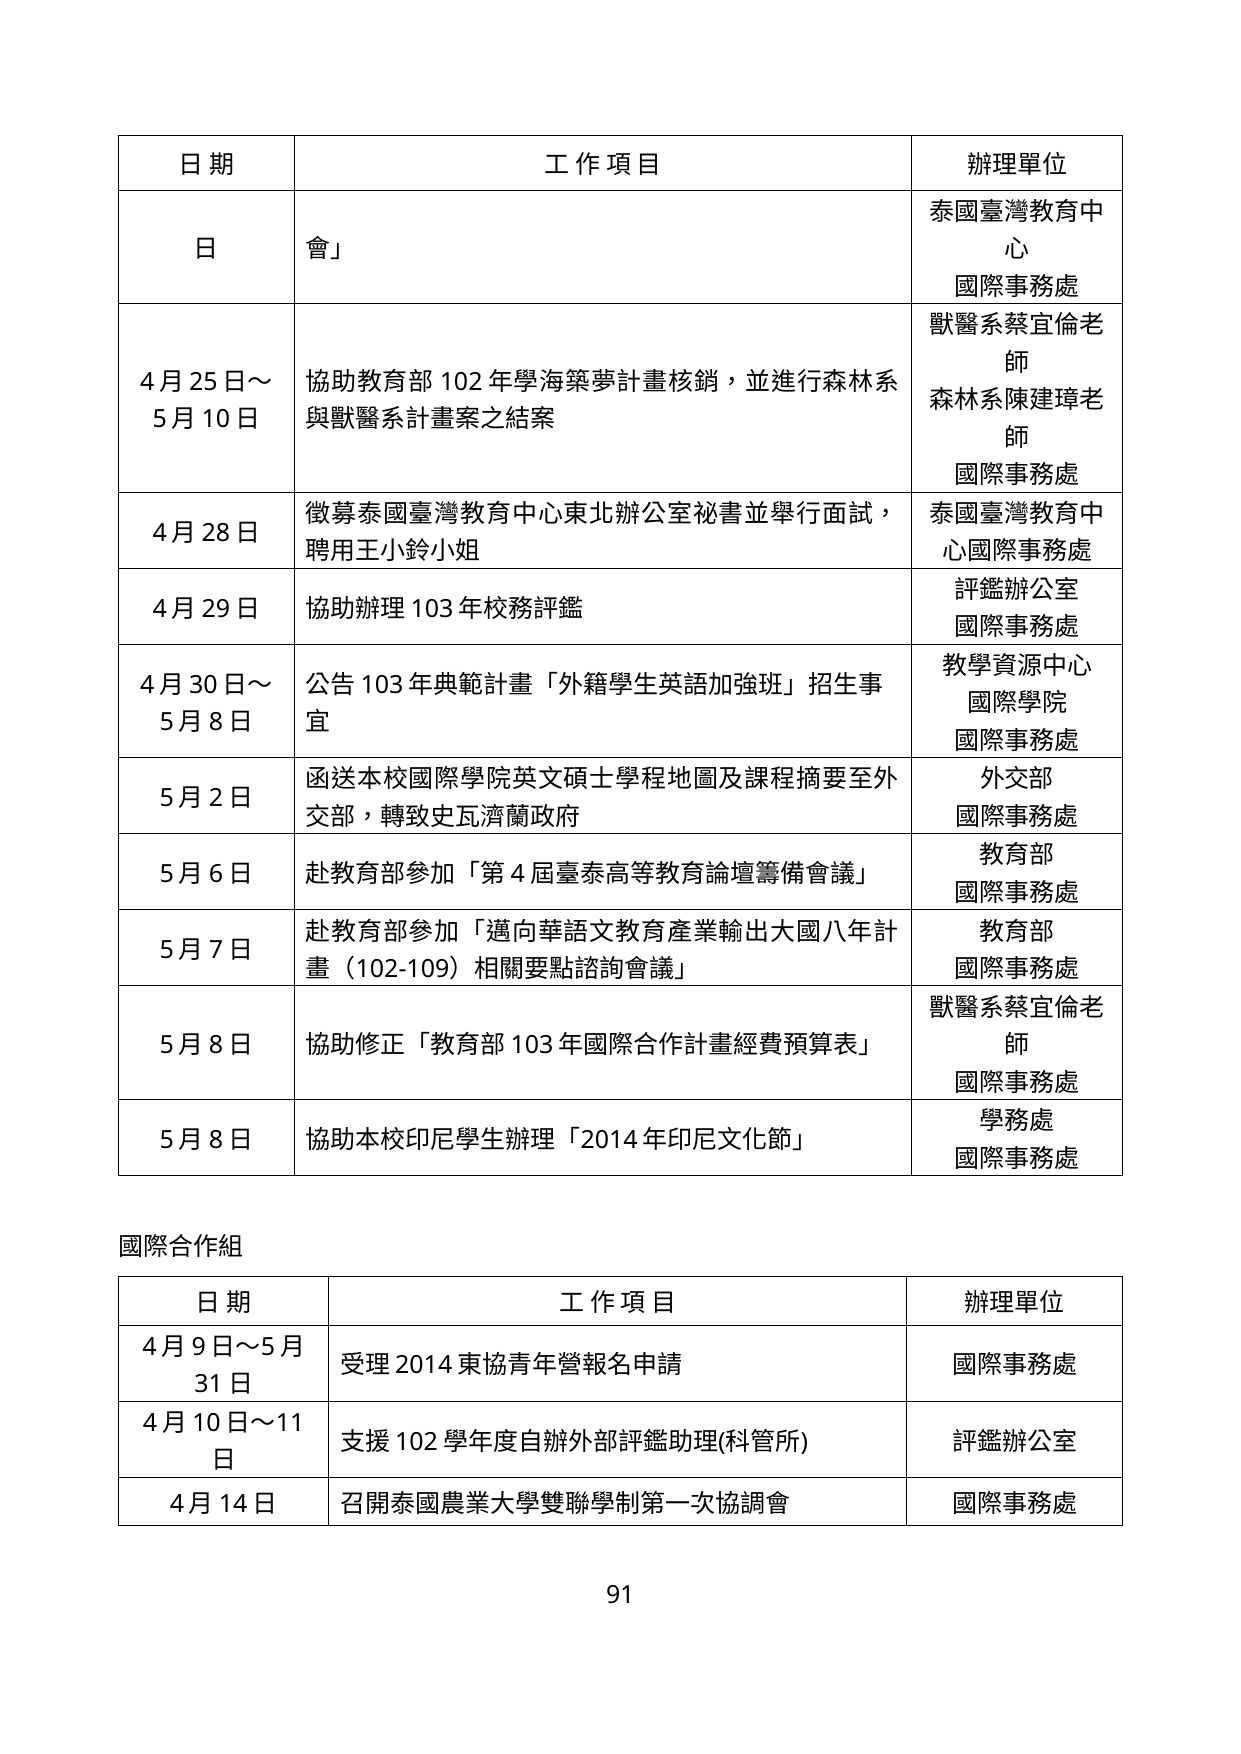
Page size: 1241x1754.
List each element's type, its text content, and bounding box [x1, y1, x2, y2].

table_cell 4月10日～11日 [119, 1402, 328, 1477]
table_cell 函送本校國際學院英文碩士學程地圖及課程摘要至外交部，轉致史瓦濟蘭政府 [295, 758, 911, 833]
table_cell 受理2014東協青年營報名申請 [329, 1326, 906, 1401]
table_cell 赴教育部參加「邁向華語文教育產業輸出大國八年計畫（102-109）相關要點諮詢會議」 [295, 910, 911, 985]
table_cell 日 [119, 191, 294, 303]
table_cell 4月28日 [119, 493, 294, 568]
table_cell 獸醫系蔡宜倫老師 國際事務處 [912, 986, 1122, 1099]
table_cell 4月25日～ 5月10日 [119, 304, 294, 492]
table_cell 4月30日～ 5月8日 [119, 645, 294, 757]
table_header 日 期 [119, 136, 294, 189]
table_cell 評鑑辦公室 [907, 1402, 1122, 1477]
table_cell 獸醫系蔡宜倫老師 森林系陳建璋老師 國際事務處 [912, 304, 1122, 492]
table_cell 公告103年典範計畫「外籍學生英語加強班」招生事宜 [295, 645, 911, 757]
table_cell 4月9日～5月31日 [119, 1326, 328, 1401]
table_cell 外交部 國際事務處 [912, 758, 1122, 833]
table_cell 教育部 國際事務處 [912, 834, 1122, 909]
table_cell 5月8日 [119, 986, 294, 1099]
table_cell 泰國臺灣教育中心國際事務處 [912, 493, 1122, 568]
text 國際合作組 [118, 1226, 1122, 1263]
table_header 辦理單位 [912, 136, 1122, 189]
table_header 工 作 項 目 [329, 1277, 906, 1324]
table_cell 赴教育部參加「第4屆臺泰高等教育論壇籌備會議」 [295, 834, 911, 909]
table_header 日 期 [119, 1277, 328, 1324]
table_cell 5月2日 [119, 758, 294, 833]
table_cell 協助本校印尼學生辦理「2014年印尼文化節」 [295, 1100, 911, 1175]
table_cell 協助辦理103年校務評鑑 [295, 569, 911, 644]
table_cell 評鑑辦公室 國際事務處 [912, 569, 1122, 644]
table_cell 教學資源中心 國際學院 國際事務處 [912, 645, 1122, 757]
table_cell 4月14日 [119, 1478, 328, 1525]
table_cell 協助修正「教育部103年國際合作計畫經費預算表」 [295, 986, 911, 1099]
table_header 辦理單位 [907, 1277, 1122, 1324]
table_cell 支援102學年度自辦外部評鑑助理(科管所) [329, 1402, 906, 1477]
table_cell 國際事務處 [907, 1326, 1122, 1401]
table_cell 召開泰國農業大學雙聯學制第一次協調會 [329, 1478, 906, 1525]
table_cell 泰國臺灣教育中心 國際事務處 [912, 191, 1122, 303]
table_header 工 作 項 目 [295, 136, 911, 189]
table_cell 會」 [295, 191, 911, 303]
table_cell 教育部 國際事務處 [912, 910, 1122, 985]
table_cell 5月6日 [119, 834, 294, 909]
table_cell 國際事務處 [907, 1478, 1122, 1525]
table_cell 5月8日 [119, 1100, 294, 1175]
table_cell 協助教育部102年學海築夢計畫核銷，並進行森林系與獸醫系計畫案之結案 [295, 304, 911, 492]
table_cell 學務處 國際事務處 [912, 1100, 1122, 1175]
table_cell 5月7日 [119, 910, 294, 985]
table_cell 徵募泰國臺灣教育中心東北辦公室祕書並舉行面試，聘用王小鈴小姐 [295, 493, 911, 568]
table_cell 4月29日 [119, 569, 294, 644]
